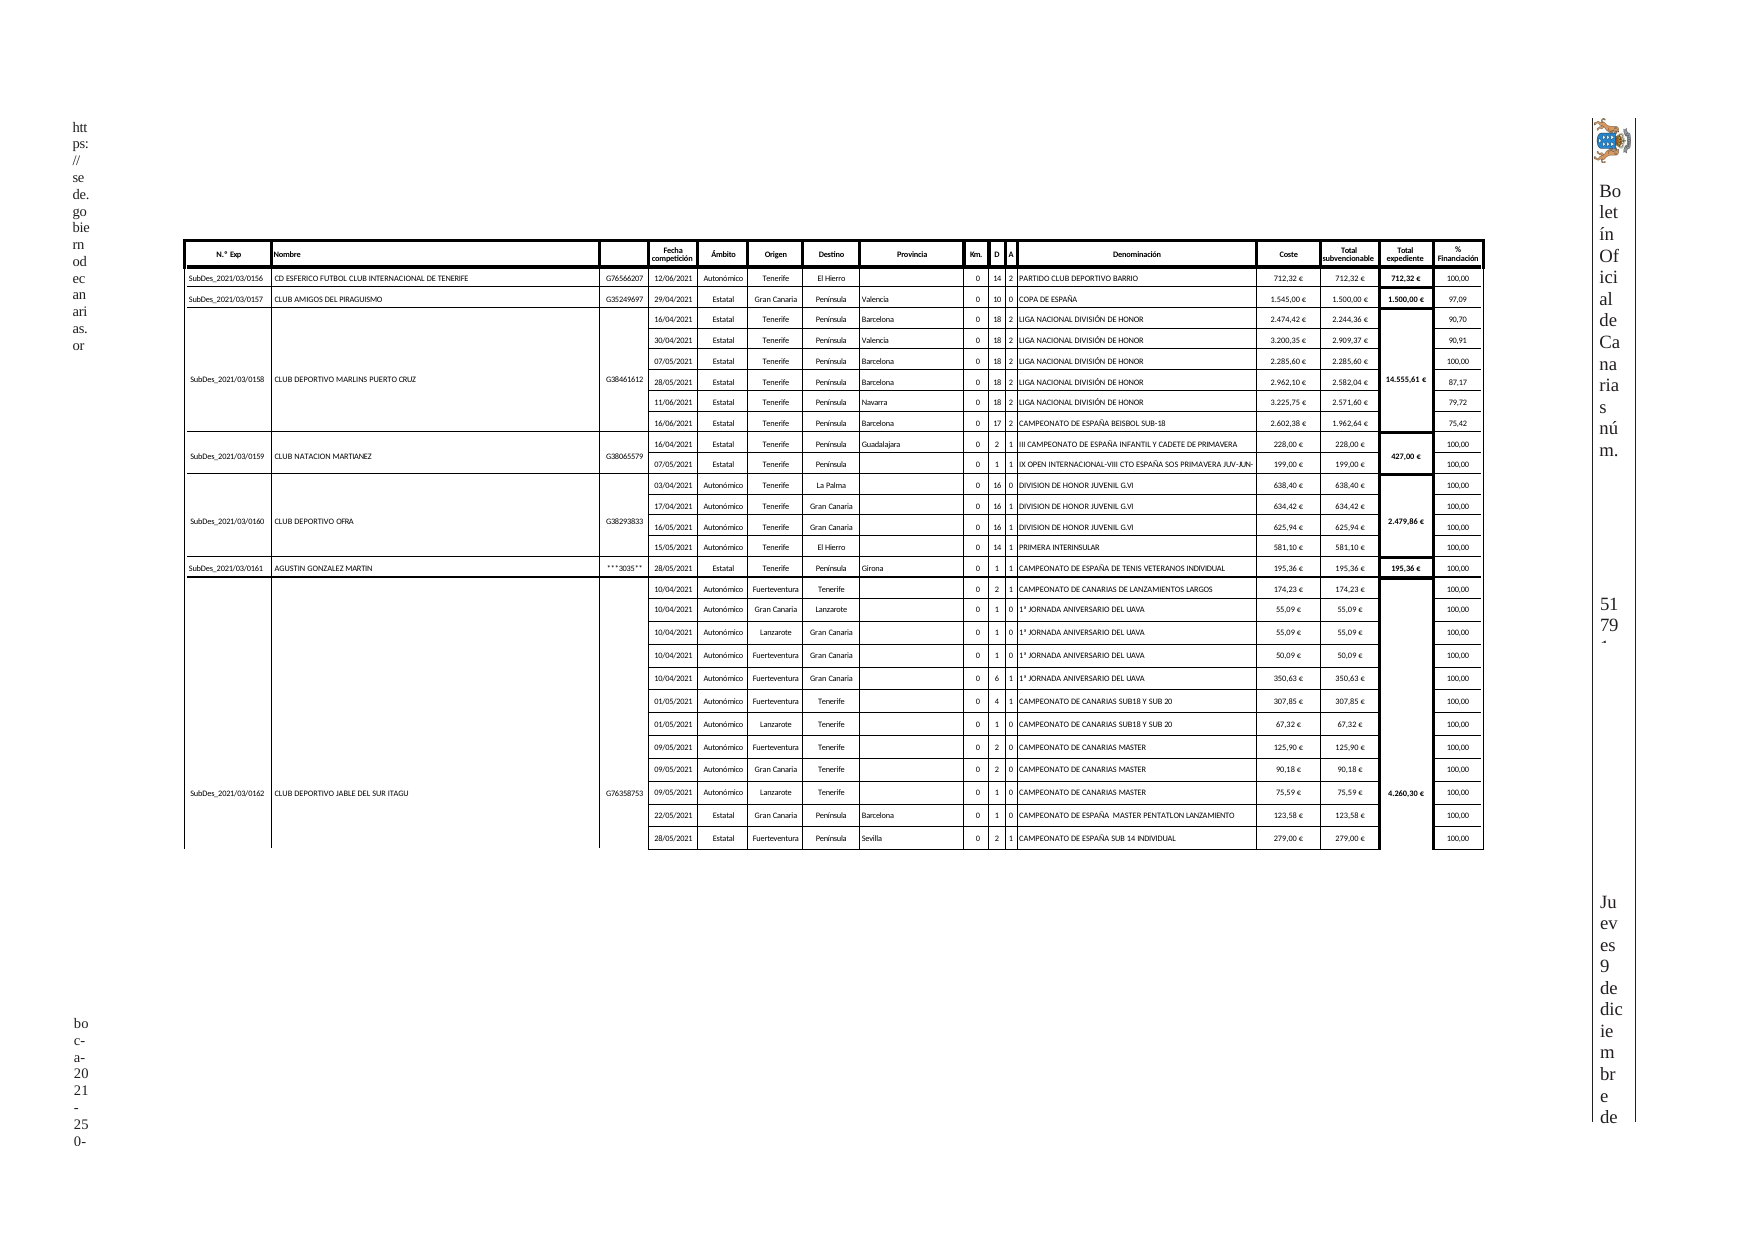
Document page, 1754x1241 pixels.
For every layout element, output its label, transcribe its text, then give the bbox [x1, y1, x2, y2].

table_cell Gran Canaria [803, 645, 859, 667]
table_cell 0 [964, 432, 988, 452]
table_cell Tenerife [748, 308, 802, 328]
table_cell 1 [1006, 668, 1017, 689]
table_cell 0 [964, 308, 988, 328]
table_cell Tenerife [748, 349, 802, 369]
table_cell Navarra [860, 391, 963, 411]
table_cell DIVISION DE HONOR JUVENIL G.VI [1018, 474, 1256, 493]
table_cell 174,23 € [1321, 578, 1378, 598]
table_cell 09/05/2021 [649, 736, 697, 758]
table_cell 350,63 € [1321, 668, 1378, 689]
table_cell 97,09 [1435, 286, 1483, 307]
table_cell CLUB DEPORTIVO OFRA [272, 474, 599, 556]
table_cell Estatal [698, 391, 747, 411]
table_cell Autonómico [698, 495, 747, 514]
table_cell [860, 668, 963, 689]
table_cell 67,32 € [1321, 713, 1378, 735]
table_cell 2.909,37 € [1321, 329, 1378, 348]
table_cell 18 [989, 329, 1005, 348]
table_cell Fuerteventura [748, 827, 802, 849]
table_cell Tenerife [748, 474, 802, 493]
table_cell CAMPEONATO DE ESPAÑA SUB 14 INDIVIDUAL [1018, 827, 1256, 849]
table_header D [991, 242, 1004, 265]
table_cell Barcelona [860, 308, 963, 328]
table_cell 07/05/2021 [649, 349, 697, 369]
table_cell 634,42 € [1257, 495, 1320, 514]
table_cell 0 [964, 370, 988, 390]
table_cell [860, 269, 963, 286]
table_cell Autonómico [698, 536, 747, 556]
table_cell Península [803, 308, 859, 328]
table_header Total subvencionable [1322, 242, 1378, 265]
table_cell 2 [1006, 412, 1017, 431]
table_cell 30/04/2021 [649, 329, 697, 348]
table_cell 2 [1006, 391, 1017, 411]
table_header Total expediente [1381, 242, 1432, 265]
text https://sede.gobiernodecanarias.org/boc [72, 118, 91, 353]
table_cell III CAMPEONATO DE ESPAÑA INFANTIL Y CADETE DE PRIMAVERA [1018, 432, 1256, 452]
table_cell 581,10 € [1321, 536, 1378, 556]
table_cell 2.285,60 € [1321, 349, 1378, 369]
table_cell Gran Canaria [748, 287, 802, 307]
table_cell Tenerife [748, 557, 802, 576]
table_cell [860, 474, 963, 493]
table_cell 28/05/2021 [649, 370, 697, 390]
table_cell 0 [1006, 736, 1017, 758]
table_cell 100,00 [1435, 452, 1483, 473]
table_cell 0 [1006, 474, 1017, 493]
table_cell 10/04/2021 [649, 645, 697, 667]
table_cell [860, 495, 963, 514]
table_cell 0 [1006, 599, 1017, 621]
table_cell Gran Canaria [803, 622, 859, 644]
table_cell 634,42 € [1321, 495, 1378, 514]
table_cell G76358753 [599, 578, 648, 849]
table_cell G35249697 [600, 287, 648, 307]
table_cell Tenerife [803, 578, 859, 598]
table_cell 2.285,60 € [1257, 349, 1320, 369]
table_cell Península [803, 557, 859, 576]
table_cell Barcelona [860, 370, 963, 390]
table_cell 1ª JORNADA ANIVERSARIO DEL UAVA [1018, 645, 1256, 667]
table_cell 638,40 € [1321, 474, 1378, 493]
table_cell 50,09 € [1321, 645, 1378, 667]
table_cell 195,36 € [1321, 557, 1378, 576]
table_cell 1ª JORNADA ANIVERSARIO DEL UAVA [1018, 668, 1256, 689]
table_cell 1 [1006, 536, 1017, 556]
table_cell 0 [964, 578, 988, 598]
table_header Fecha competición [650, 242, 696, 265]
table_cell Tenerife [748, 391, 802, 411]
table_cell 0 [964, 412, 988, 431]
table_cell 10/04/2021 [649, 599, 697, 621]
table_cell CAMPEONATO DE CANARIAS DE LANZAMIENTOS LARGOS [1018, 578, 1256, 598]
table_cell 228,00 € [1257, 432, 1320, 452]
table_cell 100,00 [1435, 712, 1483, 735]
table_cell 75,59 € [1257, 782, 1320, 803]
table_cell Fuerteventura [748, 736, 802, 758]
table_cell 1 [1006, 690, 1017, 712]
table_cell 2 [1006, 308, 1017, 328]
table_cell 0 [964, 329, 988, 348]
table_cell CLUB DEPORTIVO MARLINS PUERTO CRUZ [272, 308, 599, 431]
table_cell Autonómico [698, 736, 747, 758]
table_cell 1 [1006, 495, 1017, 514]
table_cell [860, 759, 963, 781]
table_cell 0 [1006, 622, 1017, 644]
table_cell 1ª JORNADA ANIVERSARIO DEL UAVA [1018, 599, 1256, 621]
table_cell 17/04/2021 [649, 495, 697, 514]
table_cell 0 [1006, 805, 1017, 826]
table_cell Guadalajara [860, 432, 963, 452]
table_cell 0 [964, 557, 988, 576]
table_cell 125,90 € [1257, 736, 1320, 758]
table_cell 0 [1006, 713, 1017, 735]
table_header A [1007, 242, 1016, 265]
table_cell PARTIDO CLUB DEPORTIVO BARRIO [1018, 269, 1256, 286]
table_cell 55,09 € [1321, 599, 1378, 621]
table_cell 1.500,00 € [1321, 287, 1378, 307]
text Jueves 9 de diciembre de 2021 [1600, 891, 1623, 1126]
table_cell Autonómico [698, 474, 747, 493]
table_cell 0 [964, 805, 988, 826]
table_cell 2.244,36 € [1321, 308, 1378, 328]
table_cell 712,32 € [1257, 269, 1320, 286]
table_cell 1 [989, 782, 1005, 803]
table_cell 2 [989, 827, 1005, 849]
table_cell 0 [964, 759, 988, 781]
table_header Provincia [861, 242, 962, 265]
table_cell SubDes_2021/03/0156 [185, 266, 271, 286]
table_cell 2.962,10 € [1257, 370, 1320, 390]
table_cell 0 [964, 269, 988, 286]
table_cell 1 [1006, 557, 1017, 576]
table_cell 09/05/2021 [649, 782, 697, 803]
table_cell 0 [1006, 287, 1017, 307]
table_cell 90,70 [1435, 307, 1483, 328]
table_cell [860, 599, 963, 621]
table_cell G38293833 [600, 474, 648, 556]
table_cell Fuerteventura [748, 668, 802, 689]
table_cell 2.582,04 € [1321, 370, 1378, 390]
table_cell Lanzarote [748, 782, 802, 803]
table_cell Estatal [698, 557, 747, 576]
table_cell 100,00 [1435, 348, 1483, 369]
table_cell Península [803, 349, 859, 369]
table_cell 0 [964, 515, 988, 535]
table_cell Fuerteventura [748, 578, 802, 598]
table_cell 15/05/2021 [649, 536, 697, 556]
table_cell 2.571,60 € [1321, 391, 1378, 411]
table_header Destino [804, 242, 858, 265]
table_cell IX OPEN INTERNACIONAL-VIII CTO ESPAÑA SOS PRIMAVERA JUV-JUN- [1018, 453, 1256, 473]
table_cell 01/05/2021 [649, 713, 697, 735]
table_cell Lanzarote [803, 599, 859, 621]
table_cell LIGA NACIONAL DIVISIÓN DE HONOR [1018, 329, 1256, 348]
table_cell 1 [989, 713, 1005, 735]
table_cell 10/04/2021 [649, 622, 697, 644]
table_cell PRIMERA INTERINSULAR [1018, 536, 1256, 556]
table_cell 100,00 [1435, 265, 1483, 286]
table_cell 625,94 € [1257, 515, 1320, 535]
table_cell SubDes_2021/03/0158 [185, 307, 271, 431]
table_cell Autonómico [698, 759, 747, 781]
table_cell Barcelona [860, 349, 963, 369]
table_cell 87,17 [1435, 369, 1483, 390]
table_cell Autonómico [698, 578, 747, 598]
table_cell Autonómico [698, 668, 747, 689]
table_cell 16/05/2021 [649, 515, 697, 535]
table_cell Península [803, 827, 859, 849]
table_cell 22/05/2021 [649, 805, 697, 826]
table_cell 0 [964, 668, 988, 689]
table_cell 350,63 € [1257, 668, 1320, 689]
table_cell CAMPEONATO DE ESPAÑA BEISBOL SUB-18 [1018, 412, 1256, 431]
table_cell Tenerife [803, 759, 859, 781]
table_cell 638,40 € [1257, 474, 1320, 493]
table_cell Autonómico [698, 269, 747, 286]
table_cell Fuerteventura [748, 645, 802, 667]
table_cell 100,00 [1435, 621, 1483, 644]
table_cell 0 [964, 827, 988, 849]
table_cell 16/04/2021 [649, 308, 697, 328]
table_cell 0 [964, 713, 988, 735]
table_cell 1 [1006, 578, 1017, 598]
table_cell 0 [964, 599, 988, 621]
table_cell 0 [964, 453, 988, 473]
table_cell Tenerife [748, 432, 802, 452]
table_cell CAMPEONATO DE CANARIAS SUB18 Y SUB 20 [1018, 690, 1256, 712]
table_cell Estatal [698, 329, 747, 348]
table_cell 0 [964, 349, 988, 369]
table_cell Valencia [860, 329, 963, 348]
table_cell 100,00 [1435, 735, 1483, 758]
table_cell Tenerife [803, 690, 859, 712]
table_cell 100,00 [1435, 781, 1483, 803]
table_cell 1ª JORNADA ANIVERSARIO DEL UAVA [1018, 622, 1256, 644]
table_header Origen [749, 242, 801, 265]
table_cell LIGA NACIONAL DIVISIÓN DE HONOR [1018, 349, 1256, 369]
table_cell LIGA NACIONAL DIVISIÓN DE HONOR [1018, 391, 1256, 411]
table_cell Gran Canaria [803, 668, 859, 689]
table_cell 01/05/2021 [649, 690, 697, 712]
table_cell 1 [1006, 515, 1017, 535]
table_cell 0 [964, 536, 988, 556]
table_cell 2 [989, 736, 1005, 758]
table_cell Fuerteventura [748, 690, 802, 712]
table_cell [860, 536, 963, 556]
table_cell Tenerife [748, 495, 802, 514]
table_cell 307,85 € [1257, 690, 1320, 712]
table_cell 100,00 [1435, 576, 1483, 598]
table_cell 100,00 [1435, 556, 1483, 576]
table_cell Tenerife [748, 515, 802, 535]
table_cell 2.479,86 € [1381, 476, 1432, 556]
table_cell Estatal [698, 349, 747, 369]
table_cell Estatal [698, 287, 747, 307]
table_cell Tenerife [748, 370, 802, 390]
table_cell CD ESFERICO FUTBOL CLUB INTERNACIONAL DE TENERIFE [272, 269, 599, 286]
table_header [601, 242, 647, 265]
table_cell 100,00 [1435, 689, 1483, 712]
table_cell Autonómico [698, 645, 747, 667]
table_cell CAMPEONATO DE ESPAÑA DE TENIS VETERANOS INDIVIDUAL [1018, 557, 1256, 576]
table_cell 3.200,35 € [1257, 329, 1320, 348]
table_cell 1 [1006, 827, 1017, 849]
table_cell 712,32 € [1381, 269, 1432, 286]
table_cell El Hierro [803, 536, 859, 556]
table_cell 18 [989, 370, 1005, 390]
table_cell 100,00 [1435, 514, 1483, 535]
table_cell Tenerife [803, 782, 859, 803]
table_cell Sevilla [860, 827, 963, 849]
table_cell Estatal [698, 453, 747, 473]
table_cell 123,58 € [1257, 805, 1320, 826]
table_cell 07/05/2021 [649, 453, 697, 473]
table_cell 18 [989, 349, 1005, 369]
table_cell [860, 515, 963, 535]
table_cell 16/04/2021 [649, 432, 697, 452]
table_cell 625,94 € [1321, 515, 1378, 535]
table_cell Estatal [698, 412, 747, 431]
table_cell Península [803, 412, 859, 431]
table_cell Lanzarote [748, 713, 802, 735]
table_cell 0 [964, 736, 988, 758]
table_cell 100,00 [1435, 535, 1483, 556]
table_cell Estatal [698, 827, 747, 849]
table_cell CAMPEONATO DE CANARIAS MASTER [1018, 736, 1256, 758]
table_cell 2 [1006, 269, 1017, 286]
table_cell 0 [1006, 782, 1017, 803]
table_cell Tenerife [803, 736, 859, 758]
table_cell 2 [989, 578, 1005, 598]
table_header Nombre [273, 242, 598, 265]
table_cell 427,00 € [1381, 434, 1432, 473]
table_cell AGUSTIN GONZALEZ MARTIN [272, 557, 599, 576]
table_cell Autonómico [698, 782, 747, 803]
table_cell 10 [989, 287, 1005, 307]
table_cell CAMPEONATO DE ESPAÑA MASTER PENTATLON LANZAMIENTO [1018, 805, 1256, 826]
table_cell 100,00 [1435, 431, 1483, 452]
table_cell 195,36 € [1257, 557, 1320, 576]
table_cell DIVISION DE HONOR JUVENIL G.VI [1018, 515, 1256, 535]
table_cell 29/04/2021 [649, 287, 697, 307]
text 51791 [1600, 592, 1623, 643]
table_header Ámbito [699, 242, 746, 265]
table_cell Península [803, 287, 859, 307]
table_cell Península [803, 805, 859, 826]
table_cell 125,90 € [1321, 736, 1378, 758]
table_cell 199,00 € [1321, 453, 1378, 473]
table_cell 90,18 € [1257, 759, 1320, 781]
table_cell Gran Canaria [748, 805, 802, 826]
table_cell Barcelona [860, 412, 963, 431]
table_cell 3.225,75 € [1257, 391, 1320, 411]
table_cell 0 [964, 645, 988, 667]
table_cell Autonómico [698, 622, 747, 644]
picture [1594, 118, 1631, 163]
table_cell 2 [1006, 370, 1017, 390]
table_cell 1.962,64 € [1321, 412, 1378, 431]
table_cell Península [803, 370, 859, 390]
table_cell 1 [989, 599, 1005, 621]
table_cell LIGA NACIONAL DIVISIÓN DE HONOR [1018, 308, 1256, 328]
table_cell 0 [964, 495, 988, 514]
table_cell 0 [964, 782, 988, 803]
text Boletín Oficial de Canarias núm. 250 [1599, 180, 1622, 464]
table_cell 4.260,30 € [1381, 580, 1432, 849]
table_cell SubDes_2021/03/0157 [185, 286, 271, 307]
table_cell Autonómico [698, 713, 747, 735]
table_cell 03/04/2021 [649, 474, 697, 493]
table_cell Valencia [860, 287, 963, 307]
table_cell G38065579 [600, 432, 648, 473]
table_cell 0 [964, 474, 988, 493]
table_header Denominación [1019, 242, 1255, 265]
table_cell 123,58 € [1321, 805, 1378, 826]
table_cell 6 [989, 668, 1005, 689]
table_cell Gran Canaria [803, 515, 859, 535]
table_cell 581,10 € [1257, 536, 1320, 556]
table_cell 14 [989, 269, 1005, 286]
table_cell [860, 713, 963, 735]
table_cell [860, 453, 963, 473]
table_cell 0 [1006, 759, 1017, 781]
table_cell [860, 622, 963, 644]
table_cell Estatal [698, 805, 747, 826]
table_cell CAMPEONATO DE CANARIAS MASTER [1018, 782, 1256, 803]
table_cell 2 [1006, 329, 1017, 348]
table_cell Tenerife [748, 453, 802, 473]
table_cell G76566207 [600, 269, 648, 286]
table_cell 0 [1006, 645, 1017, 667]
table_cell 2 [989, 759, 1005, 781]
table_cell 28/05/2021 [649, 827, 697, 849]
table_cell 0 [964, 622, 988, 644]
table_cell 18 [989, 391, 1005, 411]
table_cell Estatal [698, 432, 747, 452]
table_cell 1 [1006, 453, 1017, 473]
table_cell [860, 645, 963, 667]
table_cell Estatal [698, 308, 747, 328]
table_cell 100,00 [1435, 804, 1483, 826]
table_cell 11/06/2021 [649, 391, 697, 411]
table_cell 1.545,00 € [1257, 287, 1320, 307]
table_cell 100,00 [1435, 473, 1483, 493]
table_cell 17 [989, 412, 1005, 431]
table_cell La Palma [803, 474, 859, 493]
table_cell Barcelona [860, 805, 963, 826]
table_cell CAMPEONATO DE CANARIAS SUB18 Y SUB 20 [1018, 713, 1256, 735]
table_cell 12/06/2021 [649, 269, 697, 286]
table_cell 90,91 [1435, 328, 1483, 348]
table_cell 307,85 € [1321, 690, 1378, 712]
table_cell 228,00 € [1321, 432, 1378, 452]
table_cell 90,18 € [1321, 759, 1378, 781]
table_cell 2 [989, 432, 1005, 452]
table_header Coste [1258, 242, 1319, 265]
table_cell 2.602,38 € [1257, 412, 1320, 431]
table_cell Tenerife [748, 269, 802, 286]
table_cell 50,09 € [1257, 645, 1320, 667]
text boc-a-2021-250-5100 [74, 1015, 92, 1146]
table_cell SubDes_2021/03/0161 [185, 556, 271, 576]
table_cell 199,00 € [1257, 453, 1320, 473]
table_cell El Hierro [803, 269, 859, 286]
table_cell 16 [989, 515, 1005, 535]
table_cell 0 [964, 690, 988, 712]
table_cell 2 [1006, 349, 1017, 369]
table_cell 79,72 [1435, 390, 1483, 411]
table_cell COPA DE ESPAÑA [1018, 287, 1256, 307]
table_cell Gran Canaria [748, 759, 802, 781]
table_cell 16/06/2021 [649, 412, 697, 431]
table_cell 0 [964, 391, 988, 411]
table_cell 28/05/2021 [649, 557, 697, 576]
table_cell 100,00 [1435, 758, 1483, 781]
table_cell 100,00 [1435, 598, 1483, 621]
table_cell Autonómico [698, 515, 747, 535]
table_cell [860, 782, 963, 803]
table_cell 100,00 [1435, 644, 1483, 667]
table_cell 55,09 € [1321, 622, 1378, 644]
table_cell Gran Canaria [748, 599, 802, 621]
table_cell Península [803, 432, 859, 452]
table_cell 2.474,42 € [1257, 308, 1320, 328]
table_cell CLUB AMIGOS DEL PIRAGUISMO [272, 287, 599, 307]
table_cell 75,42 [1435, 411, 1483, 431]
table_cell ***3035** [600, 557, 648, 576]
table_cell Península [803, 391, 859, 411]
table_cell Estatal [698, 370, 747, 390]
table_cell Autonómico [698, 690, 747, 712]
table_cell CLUB NATACION MARTIANEZ [272, 432, 599, 473]
table_cell Tenerife [748, 412, 802, 431]
table_cell 10/04/2021 [649, 578, 697, 598]
table_cell 55,09 € [1257, 622, 1320, 644]
table_cell 4 [989, 690, 1005, 712]
table_cell [860, 690, 963, 712]
table_cell 09/05/2021 [649, 759, 697, 781]
table_cell 195,36 € [1381, 559, 1432, 576]
table_cell Gran Canaria [803, 495, 859, 514]
table_cell 100,00 [1435, 667, 1483, 689]
table_cell 10/04/2021 [649, 668, 697, 689]
table_cell 16 [989, 495, 1005, 514]
table_cell 14.555,61 € [1381, 310, 1432, 431]
table_cell 100,00 [1435, 494, 1483, 514]
table_cell 75,59 € [1321, 782, 1378, 803]
table_cell 174,23 € [1257, 578, 1320, 598]
table_cell CAMPEONATO DE CANARIAS MASTER [1018, 759, 1256, 781]
table_cell 100,00 [1435, 826, 1483, 849]
table_cell 1 [1006, 432, 1017, 452]
table_header Km. [966, 242, 987, 265]
table_cell Tenerife [748, 329, 802, 348]
table_cell 67,32 € [1257, 713, 1320, 735]
table_cell 712,32 € [1321, 269, 1378, 286]
table_cell SubDes_2021/03/0160 [185, 473, 271, 556]
table_cell Tenerife [803, 713, 859, 735]
table_cell Tenerife [748, 536, 802, 556]
table_cell 16 [989, 474, 1005, 493]
table_cell SubDes_2021/03/0159 [185, 431, 271, 473]
table_cell LIGA NACIONAL DIVISIÓN DE HONOR [1018, 370, 1256, 390]
table_cell 14 [989, 536, 1005, 556]
table_cell 55,09 € [1257, 599, 1320, 621]
table_cell Girona [860, 557, 963, 576]
table_cell [860, 736, 963, 758]
table_cell [860, 578, 963, 598]
table_cell Península [803, 329, 859, 348]
table_cell 1 [989, 557, 1005, 576]
table_cell 279,00 € [1321, 827, 1378, 849]
table_header % Financiación [1435, 242, 1482, 265]
table_cell 1.500,00 € [1381, 289, 1432, 307]
table_cell Lanzarote [748, 622, 802, 644]
table_cell CLUB DEPORTIVO JABLE DEL SUR ITAGU [271, 578, 599, 849]
table_cell DIVISION DE HONOR JUVENIL G.VI [1018, 495, 1256, 514]
table_cell 0 [964, 287, 988, 307]
table_header N.º Exp [186, 242, 270, 265]
table_cell Península [803, 453, 859, 473]
table_cell 1 [989, 645, 1005, 667]
table_cell 279,00 € [1257, 827, 1320, 849]
table_cell SubDes_2021/03/0162 [185, 576, 271, 849]
table_cell 18 [989, 308, 1005, 328]
table_cell Autonómico [698, 599, 747, 621]
table_cell G38461612 [600, 308, 648, 431]
table_cell 1 [989, 805, 1005, 826]
table_cell 1 [989, 622, 1005, 644]
table_cell 1 [989, 453, 1005, 473]
